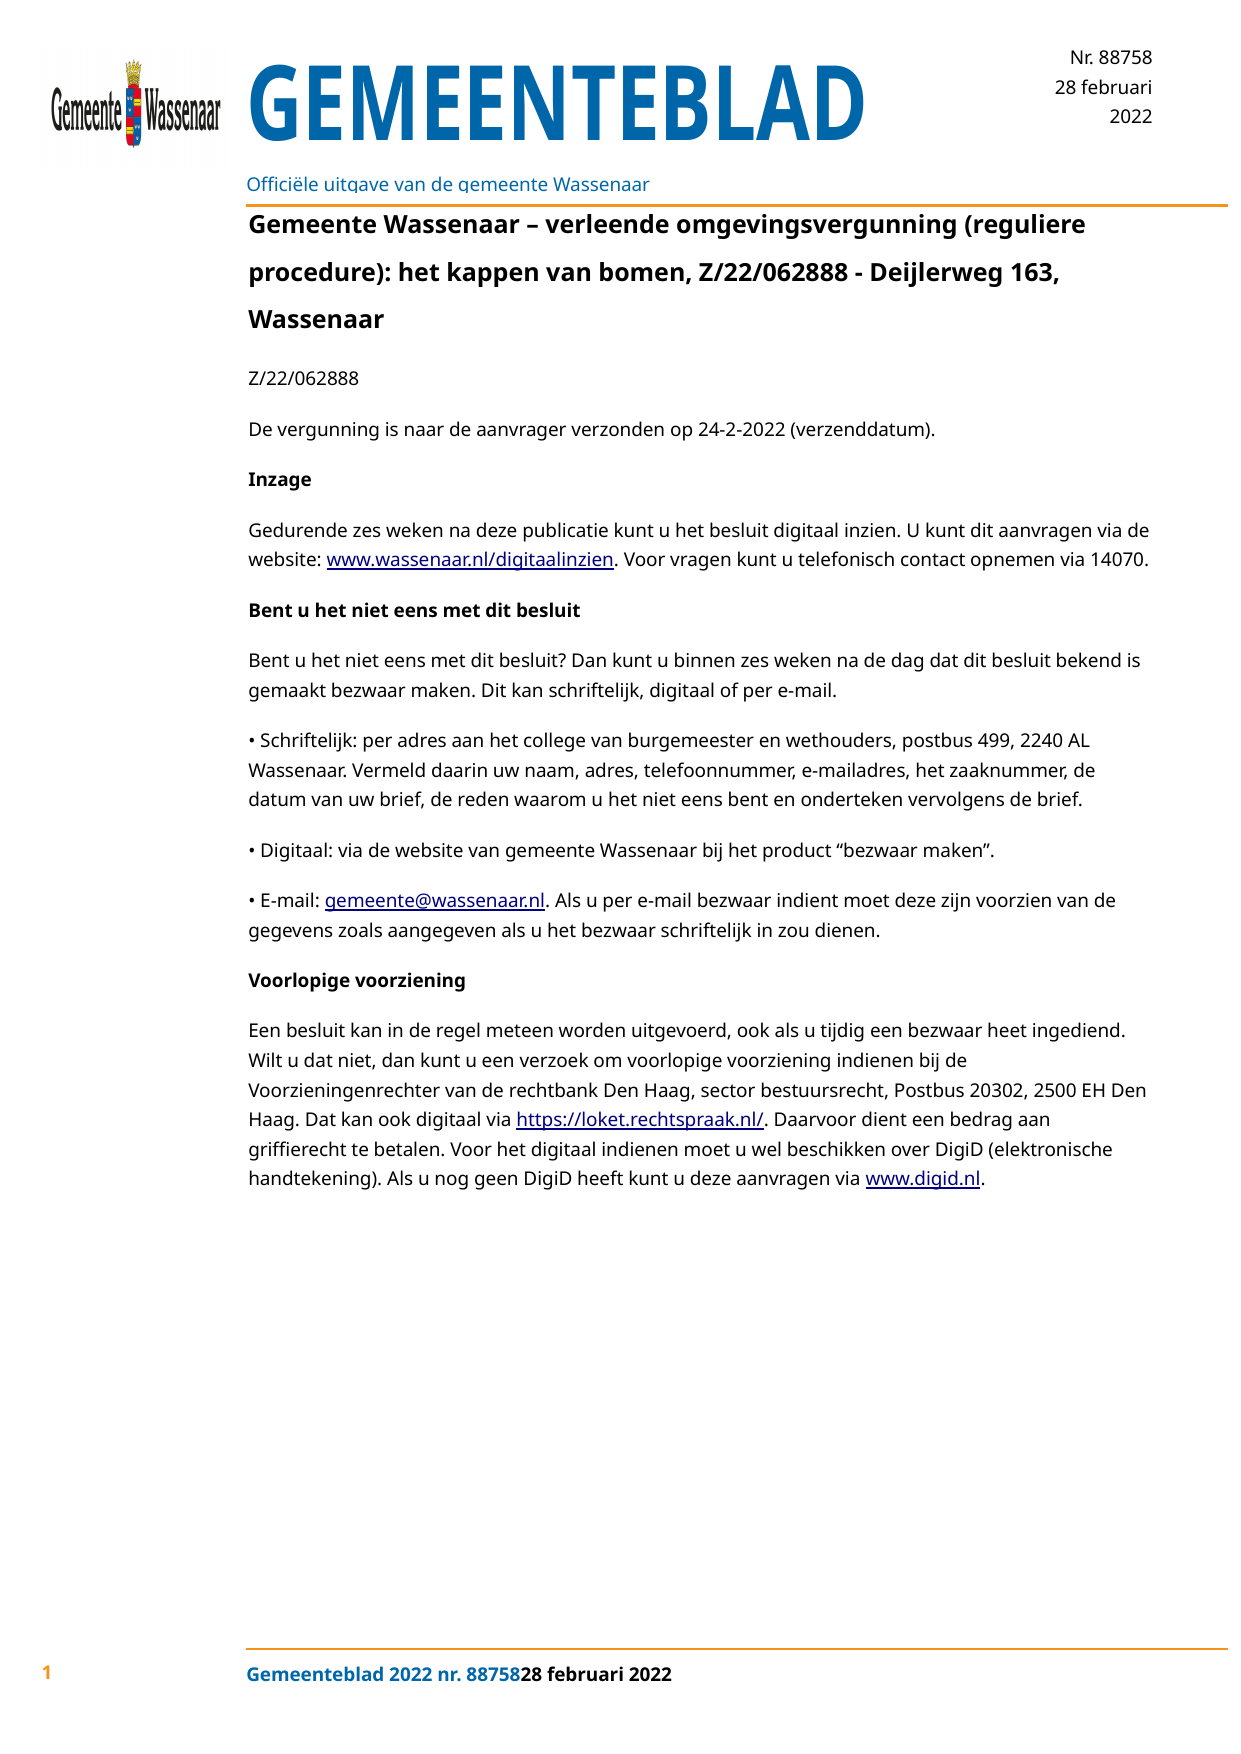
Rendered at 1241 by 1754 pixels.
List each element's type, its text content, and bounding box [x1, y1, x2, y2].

picture [41, 47, 231, 172]
text • Digitaal: via de website van gemeente Wassenaar bij het product “bezwaar maken”. [248, 837, 1152, 862]
text Inzage [248, 466, 1152, 492]
text De vergunning is naar de aanvrager verzonden op 24-2-2022 (verzenddatum). [248, 416, 1152, 442]
text Bent u het niet eens met dit besluit [248, 597, 1152, 622]
text Een besluit kan in de regel meteen worden uitgevoerd, ook als u tijdig een bezwaar heet ingediend. Wilt u dat niet, dan kunt u een verzoek om voorlopige voorziening indienen bij de Voorzieningenrechter van de rechtbank Den Haag, sector bestuursrecht, Postbus 20302, 2500 EH Den Haag. Dat kan ook digitaal via https://loket.rechtspraak.nl/. Daarvoor dient een bedrag aan griffierecht te betalen. Voor het digitaal indienen moet u wel beschikken over DigiD (elektronische handtekening). Als u nog geen DigiD heeft kunt u deze aanvragen via www.digid.nl. [248, 1018, 1152, 1191]
text Gemeente Wassenaar – verleende omgevingsvergunning (reguliere procedure): het kappen van bomen, Z/22/062888 - Deijlerweg 163, Wassenaar [248, 207, 1152, 336]
text Voorlopige voorziening [248, 967, 1152, 993]
text • E-mail: gemeente@wassenaar.nl. Als u per e-mail bezwaar indient moet deze zijn voorzien van de gegevens zoals aangegeven als u het bezwaar schriftelijk in zou dienen. [248, 887, 1152, 942]
text Gedurende zes weken na deze publicatie kunt u het besluit digitaal inzien. U kunt dit aanvragen via de website: www.wassenaar.nl/digitaalinzien. Voor vragen kunt u telefonisch contact opnemen via 14070. [248, 517, 1152, 572]
text Z/22/062888 [248, 366, 1152, 391]
text • Schriftelijk: per adres aan het college van burgemeester en wethouders, postbus 499, 2240 AL Wassenaar. Vermeld daarin uw naam, adres, telefoonnummer, e-mailadres, het zaaknummer, de datum van uw brief, de reden waarom u het niet eens bent en onderteken vervolgens de brief. [248, 727, 1152, 812]
text Bent u het niet eens met dit besluit? Dan kunt u binnen zes weken na de dag dat dit besluit bekend is gemaakt bezwaar maken. Dit kan schriftelijk, digitaal of per e-mail. [248, 647, 1152, 702]
